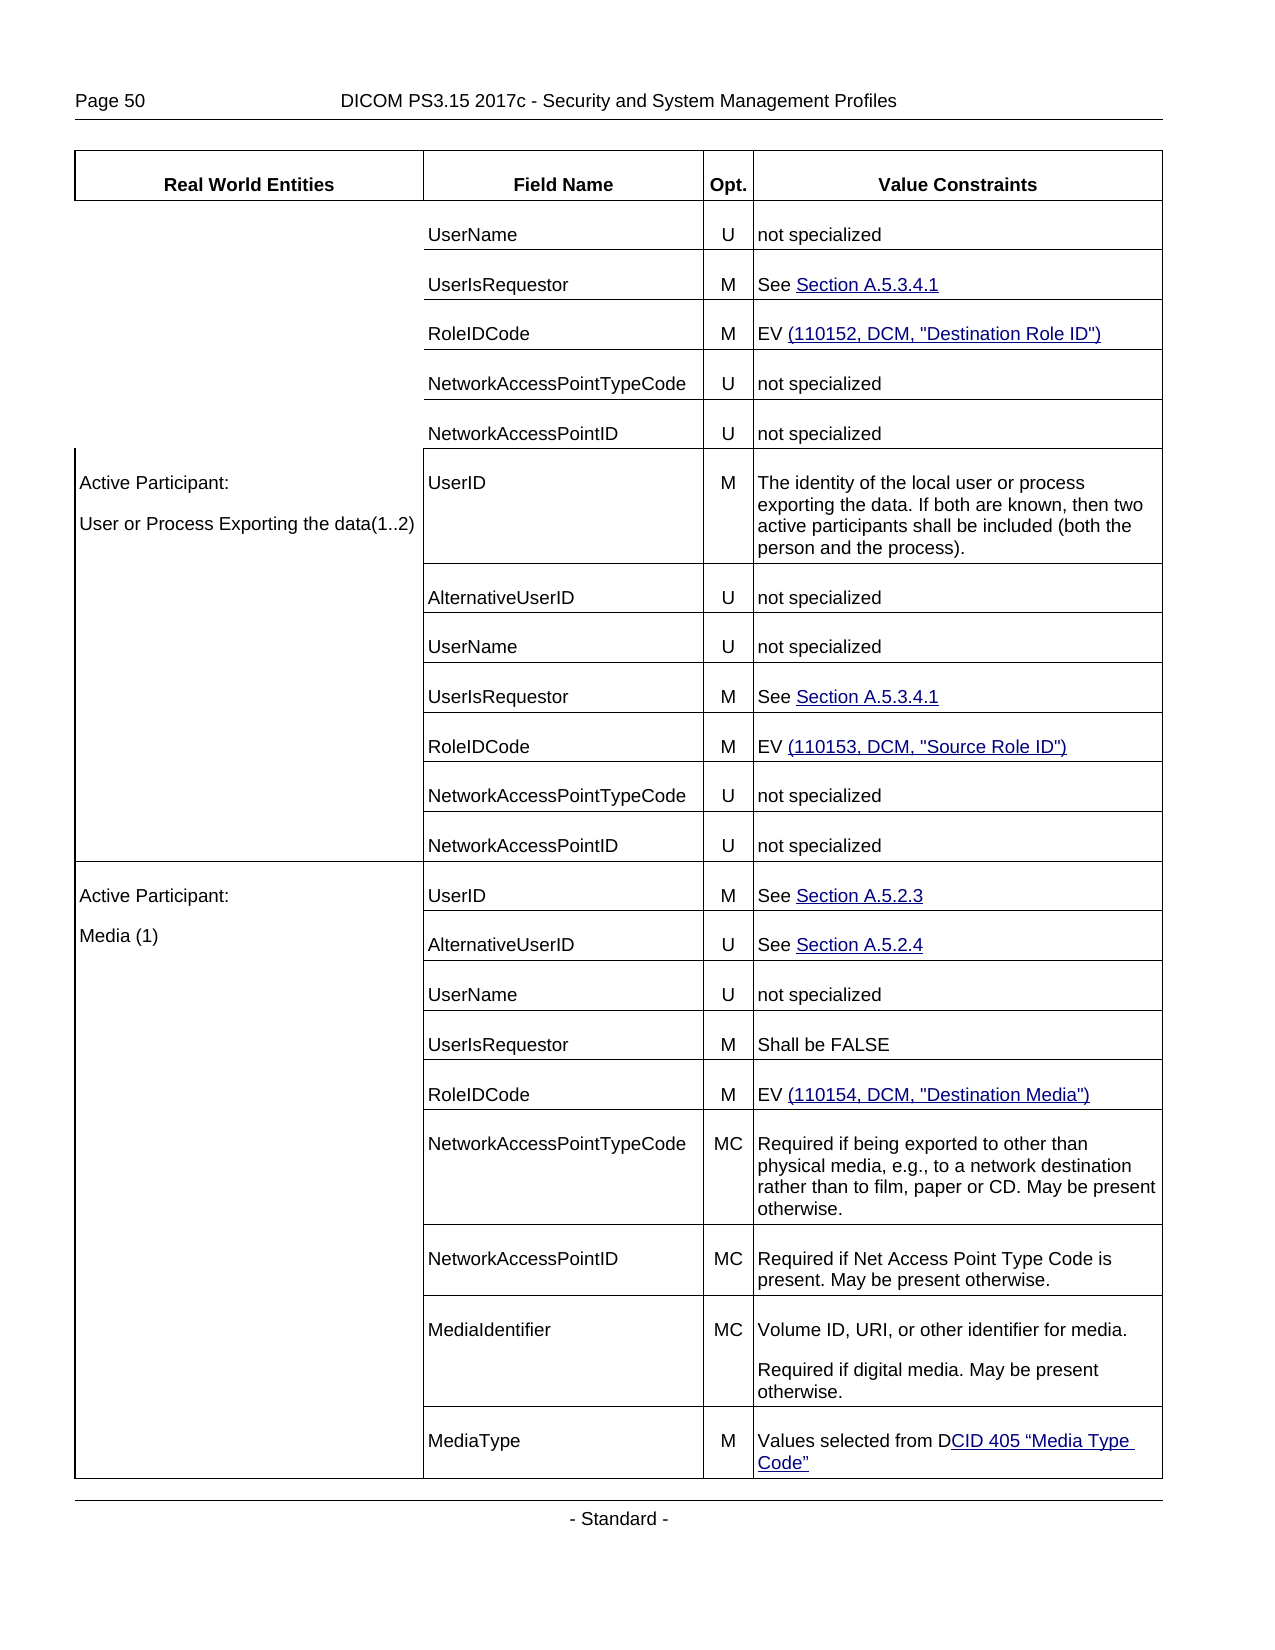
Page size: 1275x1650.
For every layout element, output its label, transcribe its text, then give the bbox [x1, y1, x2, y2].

table_cell MC [704, 1110, 753, 1223]
table_cell UserName [424, 201, 703, 249]
table_cell See Section A.5.2.3 [754, 862, 1162, 910]
table_cell not specialized [754, 613, 1162, 662]
table_cell EV (110152, DCM, "Destination Role ID") [754, 300, 1162, 349]
table_cell RoleIDCode [424, 713, 703, 761]
table_cell AlternativeUserID [424, 911, 703, 960]
table_cell M [704, 663, 753, 712]
table_cell M [704, 449, 753, 562]
table_cell UserID [424, 449, 703, 562]
table_cell Active Participant: Media (1) [76, 862, 423, 1477]
table_cell M [704, 1407, 753, 1477]
table_cell UserName [424, 961, 703, 1010]
table_cell Active Participant: User or Process Exporting the data(1..2) [76, 448, 423, 861]
table_cell MC [704, 1296, 753, 1406]
table_cell M [704, 713, 753, 761]
table_cell UserIsRequestor [424, 1011, 703, 1059]
table_cell not specialized [754, 762, 1162, 811]
table_cell Shall be FALSE [754, 1011, 1162, 1059]
table_cell See Section A.5.3.4.1 [754, 250, 1162, 299]
table_cell M [704, 862, 753, 910]
table_cell not specialized [754, 201, 1162, 249]
table_cell not specialized [754, 400, 1162, 448]
table_cell M [704, 300, 753, 349]
table_cell Values selected from DCID 405 “Media Type Code” [754, 1407, 1162, 1477]
table_cell U [704, 961, 753, 1010]
table_cell UserIsRequestor [424, 663, 703, 712]
table_cell not specialized [754, 961, 1162, 1010]
table_cell M [704, 250, 753, 299]
table_cell M [704, 1060, 753, 1109]
table_cell U [704, 400, 753, 448]
table_cell EV (110154, DCM, "Destination Media") [754, 1060, 1162, 1109]
table_cell U [704, 911, 753, 960]
table_cell U [704, 762, 753, 811]
table_cell UserID [424, 862, 703, 910]
table_cell The identity of the local user or process exporting the data. If both are known, then two active participants shall be included (both the person and the process). [754, 449, 1162, 562]
table_cell NetworkAccessPointTypeCode [424, 762, 703, 811]
table_cell Volume ID, URI, or other identifier for media. Required if digital media. May be present otherwise. [754, 1296, 1162, 1406]
table_cell M [704, 1011, 753, 1059]
table_cell not specialized [754, 812, 1162, 861]
table_cell not specialized [754, 564, 1162, 612]
table_cell not specialized [754, 350, 1162, 398]
table_cell U [704, 613, 753, 662]
table_header Opt. [704, 151, 753, 200]
table_cell NetworkAccessPointID [424, 812, 703, 861]
table_header Value Constraints [754, 151, 1162, 200]
table_cell NetworkAccessPointID [424, 1225, 703, 1295]
table_header Field Name [424, 151, 703, 200]
table_cell NetworkAccessPointID [424, 400, 703, 448]
table_cell NetworkAccessPointTypeCode [424, 1110, 703, 1223]
table_header Real World Entities [76, 151, 423, 200]
table_cell Required if Net Access Point Type Code is present. May be present otherwise. [754, 1225, 1162, 1295]
table_cell RoleIDCode [424, 300, 703, 349]
table_cell MediaType [424, 1407, 703, 1477]
table_cell AlternativeUserID [424, 564, 703, 612]
table_cell U [704, 812, 753, 861]
table_cell MediaIdentifier [424, 1296, 703, 1406]
table_cell See Section A.5.3.4.1 [754, 663, 1162, 712]
table_cell EV (110153, DCM, "Source Role ID") [754, 713, 1162, 761]
table_cell U [704, 201, 753, 249]
table_cell UserIsRequestor [424, 250, 703, 299]
table_cell RoleIDCode [424, 1060, 703, 1109]
table_cell UserName [424, 613, 703, 662]
table_cell Required if being exported to other than physical media, e.g., to a network destination rather than to film, paper or CD. May be present otherwise. [754, 1110, 1162, 1223]
table_cell See Section A.5.2.4 [754, 911, 1162, 960]
table_cell NetworkAccessPointTypeCode [424, 350, 703, 398]
table_cell U [704, 564, 753, 612]
table_cell MC [704, 1225, 753, 1295]
table_cell U [704, 350, 753, 398]
